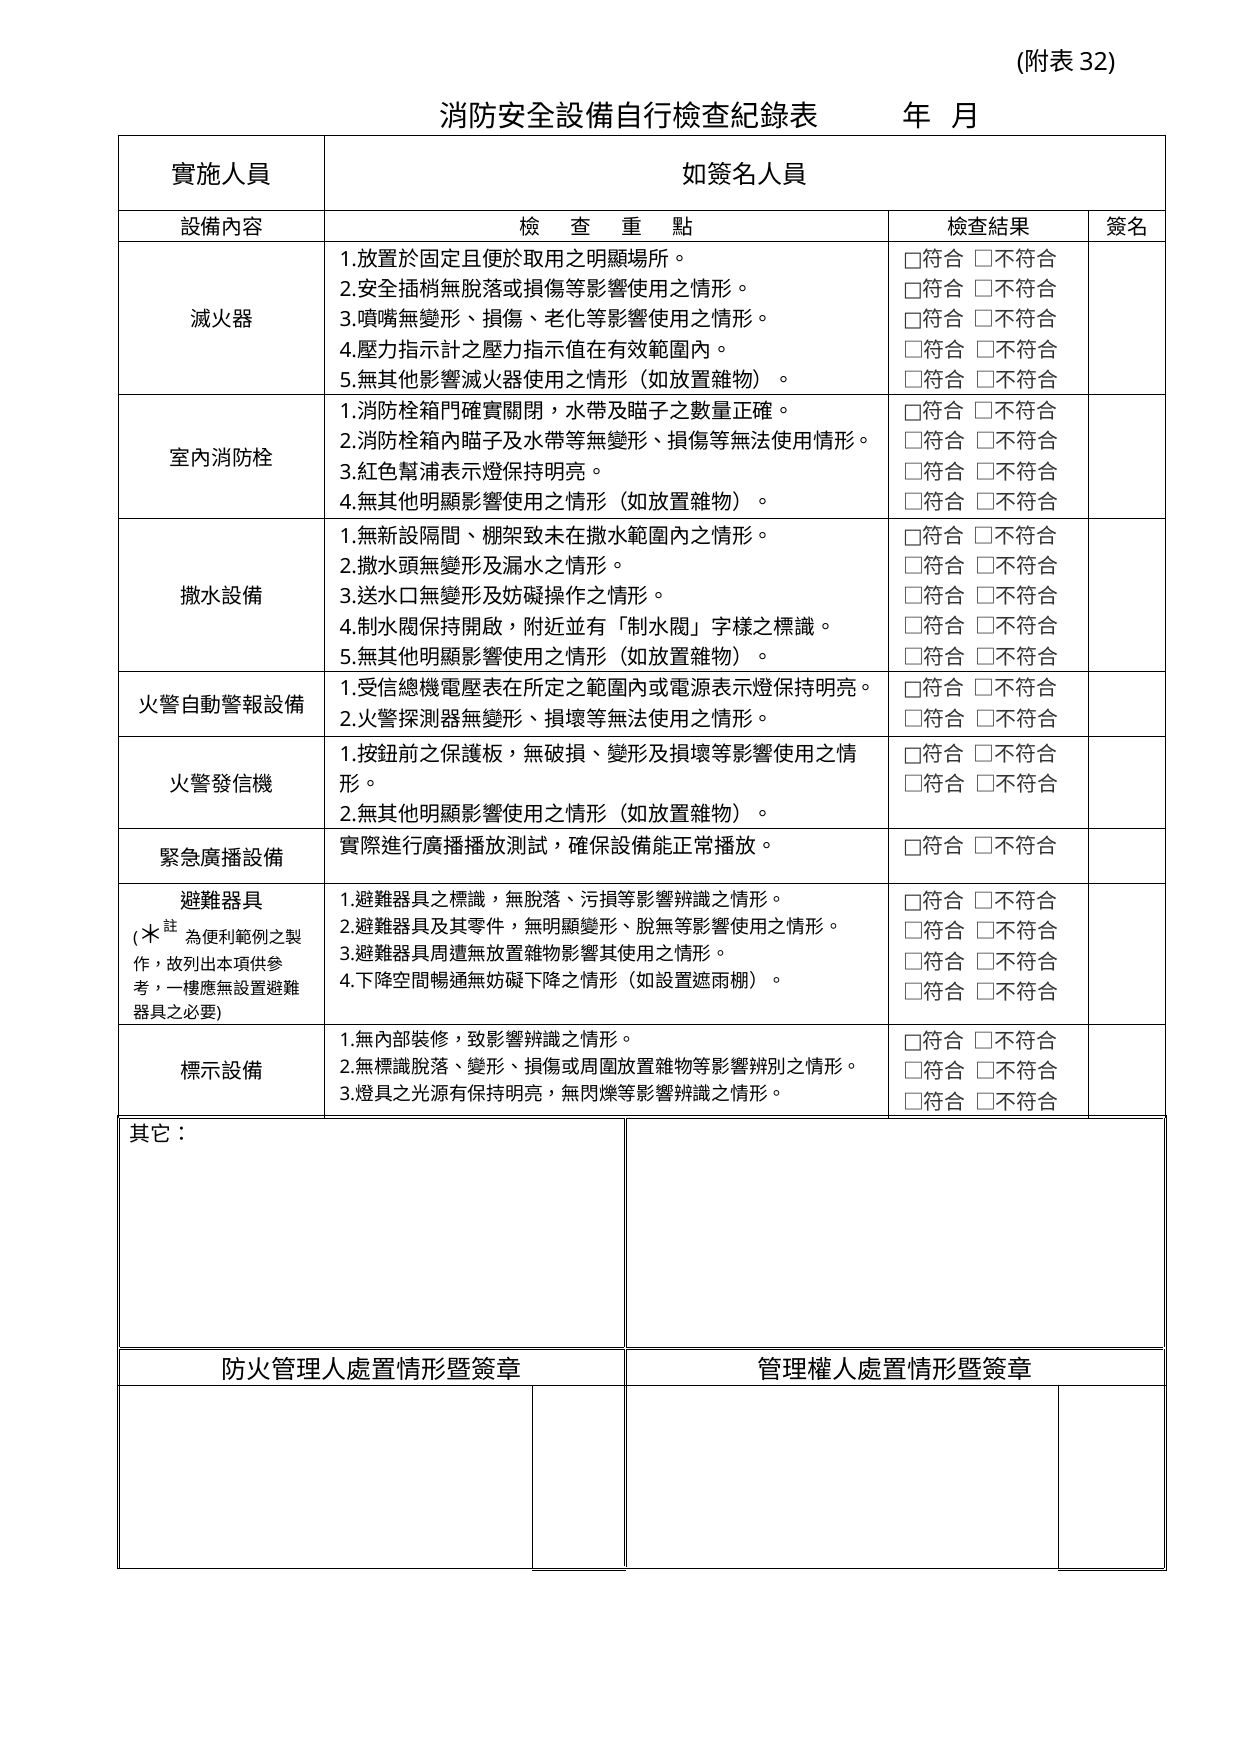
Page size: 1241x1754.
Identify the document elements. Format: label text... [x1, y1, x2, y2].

table_cell [120, 1386, 532, 1568]
table_cell 1.放置於固定且便於取用之明顯場所。 2.安全插梢無脫落或損傷等影響使用之情形。 3.噴嘴無變形、損傷、老化等影響使用之情形。 4.壓力指示計之壓力指示值在有效範圍內。 5.無其他影響滅火器使用之情形（如放置雜物）。 [325, 242, 888, 393]
table_cell [1059, 1386, 1164, 1514]
table_cell [1059, 1514, 1164, 1568]
table_cell 緊急廣播設備 [119, 829, 324, 883]
table_cell □符合 □不符合□符合 □不符合 [889, 672, 1088, 736]
table_cell [1089, 395, 1165, 518]
table_cell 其它： [120, 1119, 624, 1347]
table_cell [1089, 737, 1165, 828]
table_cell 1.按鈕前之保護板，無破損、變形及損壞等影響使用之情形。 2.無其他明顯影響使用之情形（如放置雜物）。 [325, 737, 888, 828]
table_cell 1.受信總機電壓表在所定之範圍內或電源表示燈保持明亮。 2.火警探測器無變形、損壞等無法使用之情形。 [325, 672, 888, 736]
table_cell 火警發信機 [119, 737, 324, 828]
table_cell 1.避難器具之標識，無脫落、污損等影響辨識之情形。 2.避難器具及其零件，無明顯變形、脫無等影響使用之情形。 3.避難器具周遭無放置雜物影響其使用之情形。 4.下降空間暢通無妨礙下降之情形（如設置遮雨棚）。 [325, 884, 888, 1023]
table_cell 標示設備 [119, 1025, 324, 1115]
table_cell 設備內容 [119, 211, 324, 241]
table_cell [533, 1514, 625, 1568]
table_cell 檢查結果 [889, 211, 1088, 241]
table_cell □符合 □不符合□符合 □不符合□符合 □不符合□符合 □不符合 [889, 884, 1088, 1023]
table_cell □符合 □不符合□符合 □不符合□符合 □不符合□符合 □不符合□符合 □不符合 [889, 519, 1088, 671]
table_cell □符合 □不符合 □符合 □不符合 □符合 □不符合□符合 □不符合□符合 □不符合 [889, 242, 1088, 393]
table_cell 簽名 [1089, 211, 1165, 241]
table_cell □符合 □不符合□符合 □不符合 [889, 737, 1088, 828]
table_cell [1089, 829, 1165, 883]
table_cell [1089, 242, 1165, 393]
table_cell 管理權人處置情形暨簽章 [625, 1347, 1165, 1385]
table_cell [1089, 672, 1165, 736]
text (附表32) [1017, 42, 1133, 78]
table_header 實施人員 [119, 136, 324, 209]
table_cell 避難器具 (＊註 為便利範例之製作，故列出本項供參考，一樓應無設置避難器具之必要) [119, 884, 324, 1023]
table_cell □符合 □不符合 [889, 829, 1088, 883]
table_cell [627, 1116, 1165, 1347]
table_cell □符合 □不符合□符合 □不符合□符合 □不符合□符合 □不符合 [889, 395, 1088, 518]
table_cell 實際進行廣播播放測試，確保設備能正常播放。 [325, 829, 888, 883]
table_cell 1.無內部裝修，致影響辨識之情形。 2.無標識脫落、變形、損傷或周圍放置雜物等影響辨別之情形。 3.燈具之光源有保持明亮，無閃爍等影響辨識之情形。 [325, 1025, 888, 1115]
table_cell 滅火器 [119, 242, 324, 393]
table_header 如簽名人員 [325, 136, 1165, 209]
table_cell □符合 □不符合□符合 □不符合□符合 □不符合 [889, 1025, 1088, 1115]
table_cell [1089, 1025, 1165, 1115]
table_cell 1.消防栓箱門確實關閉，水帶及瞄子之數量正確。 2.消防栓箱內瞄子及水帶等無變形、損傷等無法使用情形。 3.紅色幫浦表示燈保持明亮。 4.無其他明顯影響使用之情形（如放置雜物）。 [325, 395, 888, 518]
table_cell 撒水設備 [119, 519, 324, 671]
table_cell [533, 1386, 624, 1514]
table_cell [1089, 519, 1165, 671]
table_cell [1089, 884, 1165, 1023]
table_cell 室內消防栓 [119, 395, 324, 518]
table_cell 火警自動警報設備 [119, 672, 324, 736]
table_cell 防火管理人處置情形暨簽章 [120, 1350, 624, 1385]
table_cell [625, 1386, 1058, 1568]
text 消防安全設備自行檢查紀錄表 年 月 [118, 93, 1122, 135]
table_cell 檢 查 重 點 [325, 211, 888, 241]
table_cell 1.無新設隔間、棚架致未在撒水範圍內之情形。 2.撒水頭無變形及漏水之情形。 3.送水口無變形及妨礙操作之情形。 4.制水閥保持開啟，附近並有「制水閥」字樣之標識。 5.無其他明顯影響使用之情形（如放置雜物）。 [325, 519, 888, 671]
